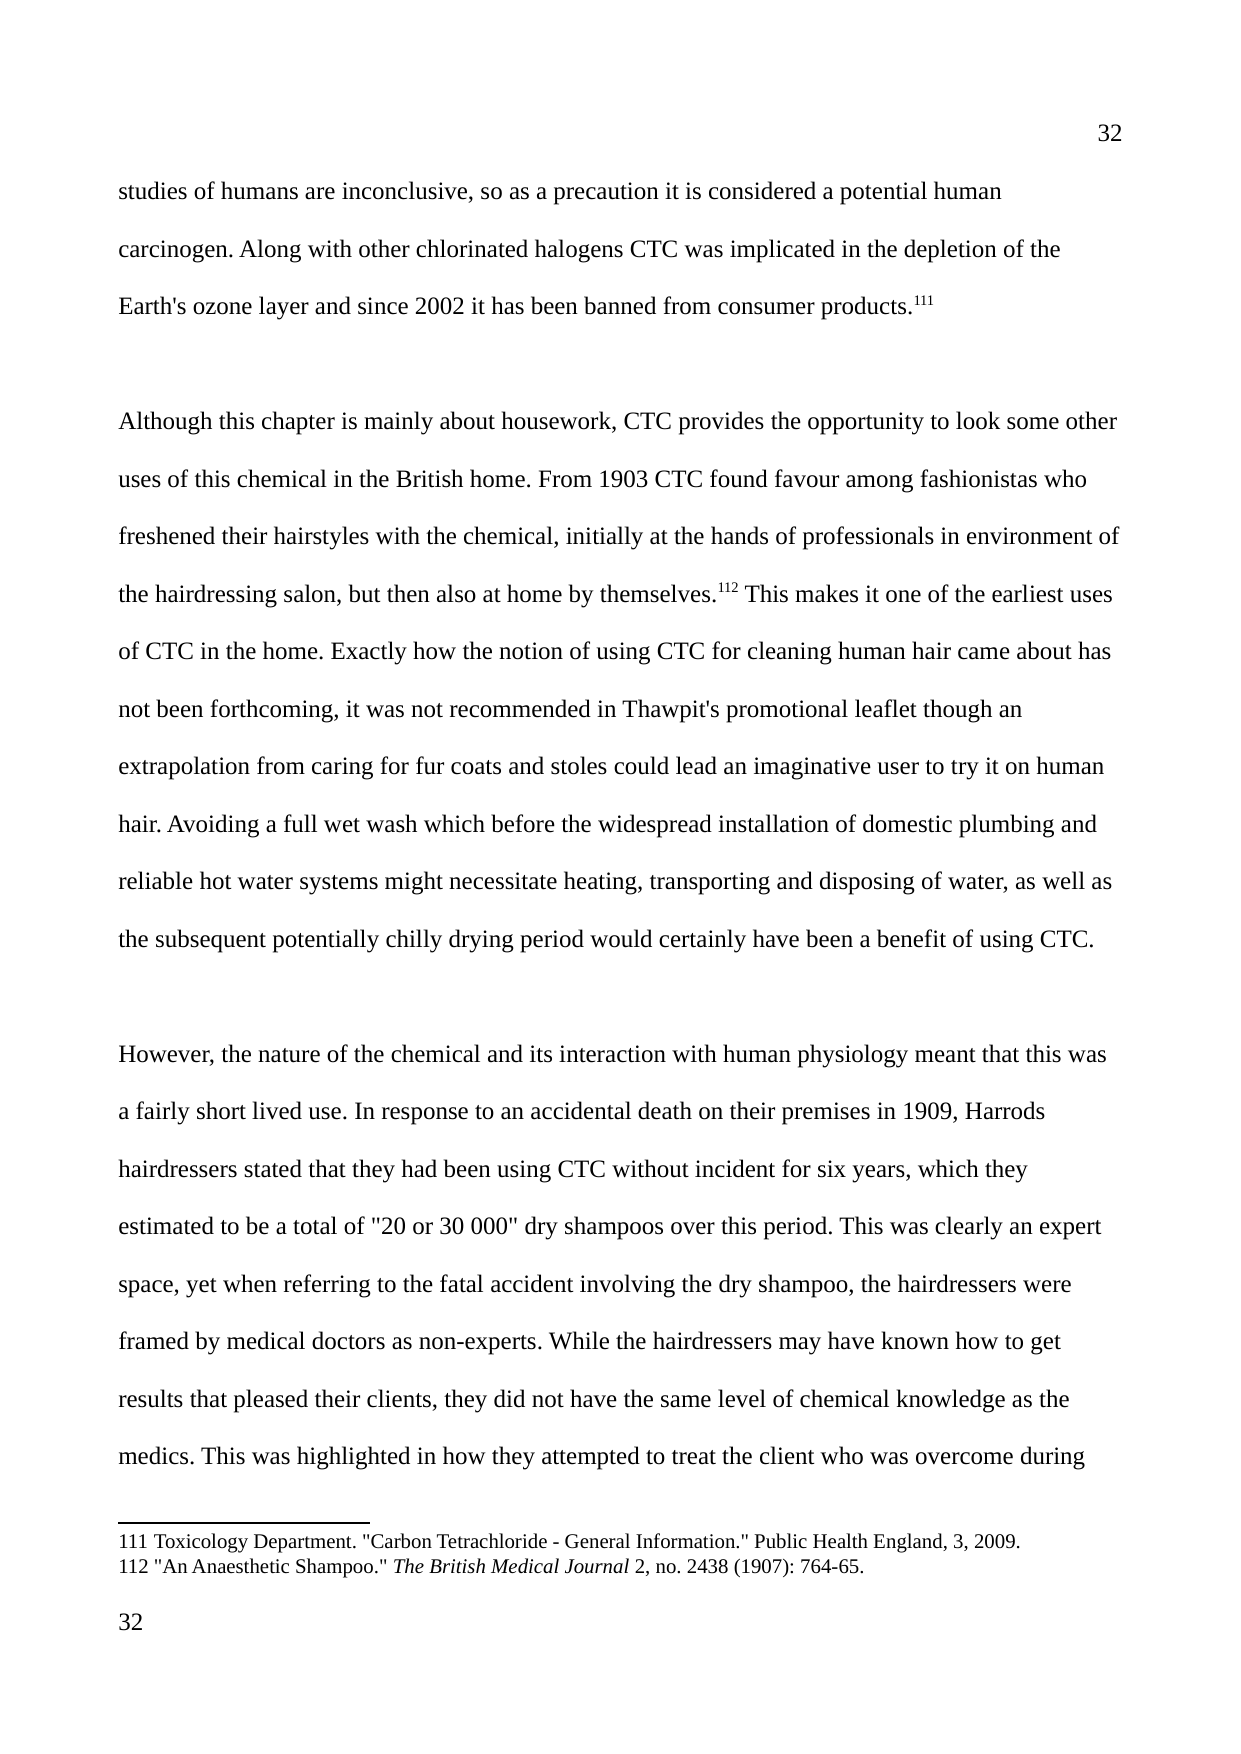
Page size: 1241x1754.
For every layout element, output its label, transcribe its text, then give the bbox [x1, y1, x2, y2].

text "An Anaesthetic Shampoo." The British Medical Journal 2, no. 2438 (1907): 764-65. [118, 1553, 1122, 1578]
text Although this chapter is mainly about housework, CTC provides the opportunity to look some other uses of this chemical in the British home. From 1903 CTC found favour among fashionistas who freshened their hairstyles with the chemical, initially at the hands of professionals in environment of the hairdressing salon, but then also at home by themselves. This makes it one of the earliest uses of CTC in the home. Exactly how the notion of using CTC for cleaning human hair came about has not been forthcoming, it was not recommended in Thawpit's promotional leaflet though an extrapolation from caring for fur coats and stoles could lead an imaginative user to try it on human hair. Avoiding a full wet wash which before the widespread installation of domestic plumbing and reliable hot water systems might necessitate heating, transporting and disposing of water, as well as the subsequent potentially chilly drying period would certainly have been a benefit of using CTC. [118, 406, 1122, 953]
text Toxicology Department. "Carbon Tetrachloride - General Information." Public Health England, 3, 2009. [118, 1529, 1122, 1553]
text However, the nature of the chemical and its interaction with human physiology meant that this was a fairly short lived use. In response to an accidental death on their premises in 1909, Harrods hairdressers stated that they had been using CTC without incident for six years, which they estimated to be a total of "20 or 30 000" dry shampoos over this period. This was clearly an expert space, yet when referring to the fatal accident involving the dry shampoo, the hairdressers were framed by medical doctors as non-experts. While the hairdressers may have known how to get results that pleased their clients, they did not have the same level of chemical knowledge as the medics. This was highlighted in how they attempted to treat the client who was overcome during [118, 1039, 1122, 1470]
text studies of humans are inconclusive, so as a precaution it is considered a potential human carcinogen. Along with other chlorinated halogens CTC was implicated in the depletion of the Earth's ozone layer and since 2002 it has been banned from consumer products. [118, 176, 1122, 320]
